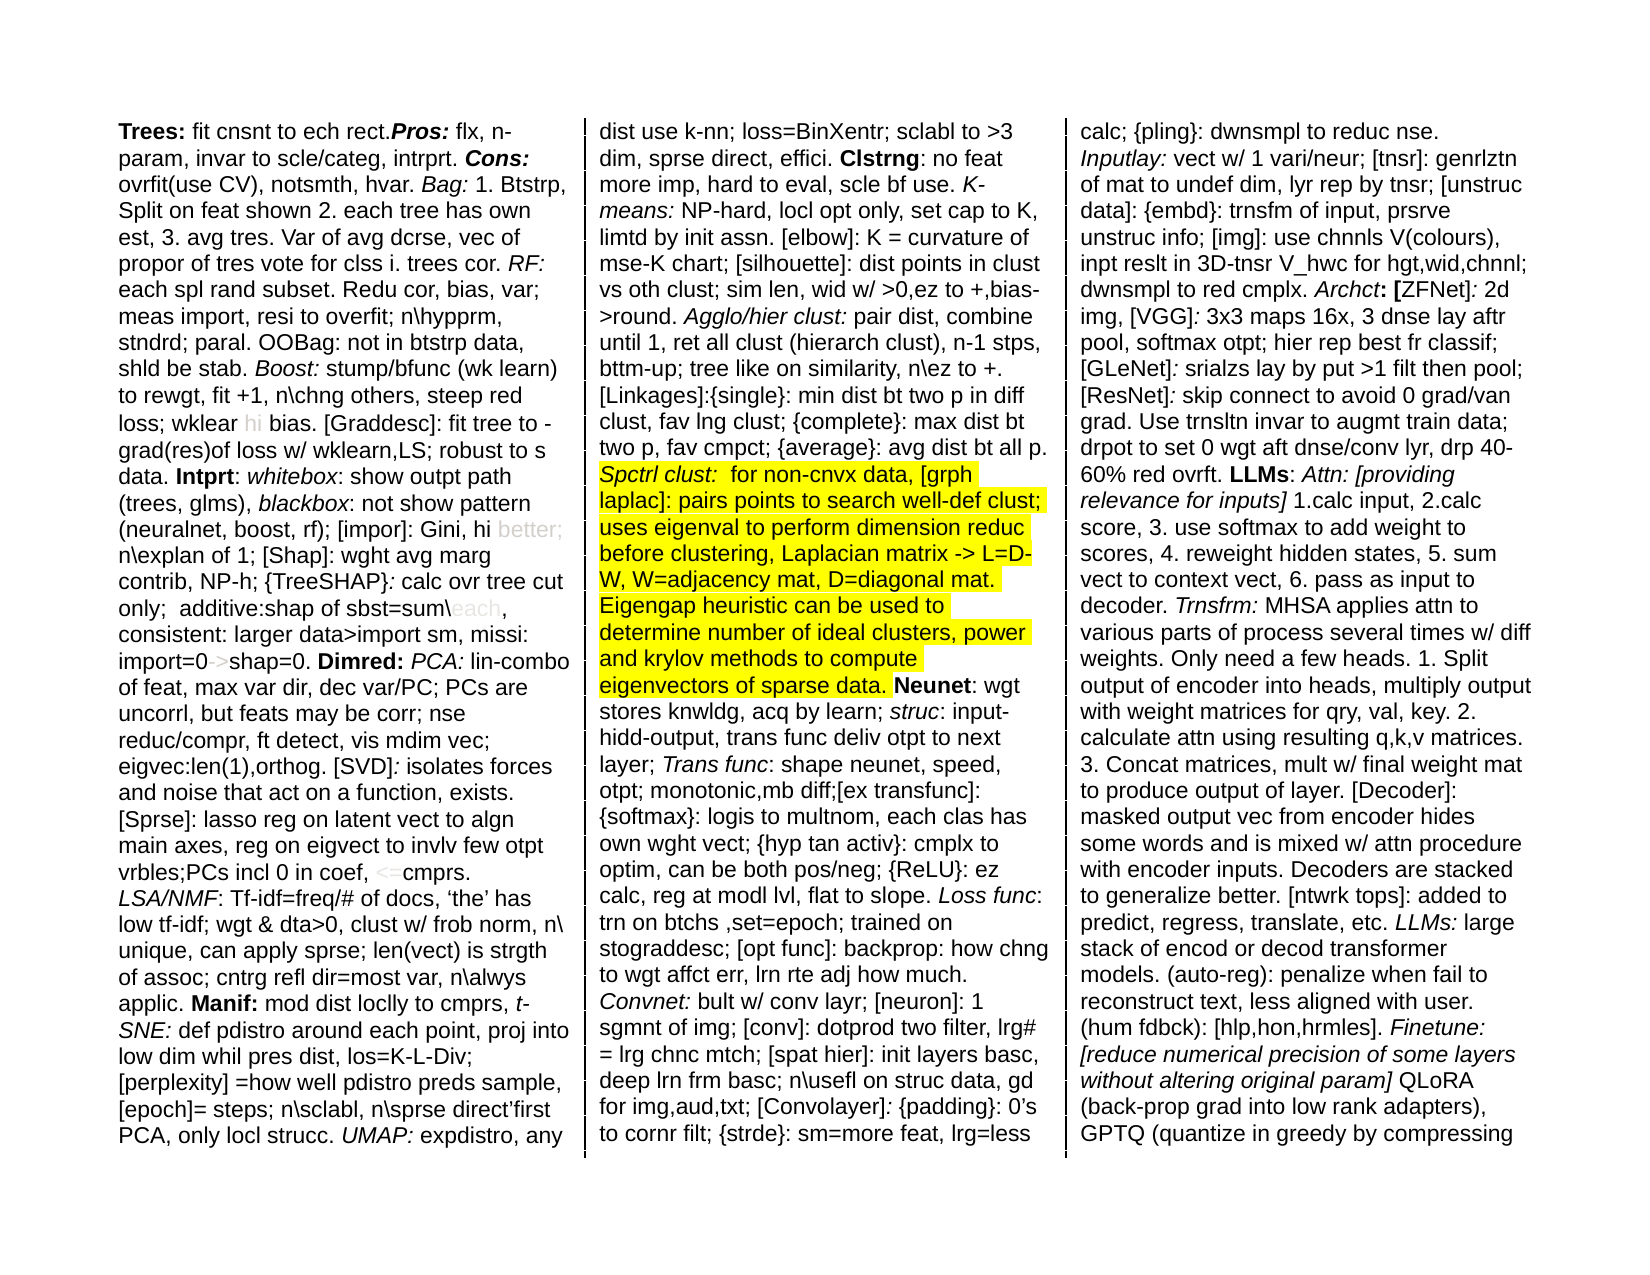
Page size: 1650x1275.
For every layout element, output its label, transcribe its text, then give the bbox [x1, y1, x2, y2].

text dist use k-nn; loss=BinXentr; sclabl to >3 dim, sprse direct, effici. Clstrng: no feat more imp, hard to eval, scle bf use. K-means: NP-hard, locl opt only, set cap to K, limtd by init assn. [elbow]: K = curvature of mse-K chart; [silhouette]: dist points in clust vs oth clust; sim len, wid w/ >0,ez to +,bias->round. Agglo/hier clust: pair dist, combine until 1, ret all clust (hierarch clust), n-1 stps, bttm-up; tree like on similarity, n\ez to +. [Linkages]:{single}: min dist bt two p in diff clust, fav lng clust; {complete}: max dist bt two p, fav cmpct; {average}: avg dist bt all p. Spctrl clust: for non-cnvx data, [grph laplac]: pairs points to search well-def clust; uses eigenval to perform dimension reduc before clustering, Laplacian matrix -> L=D-W, W=adjacency mat, D=diagonal mat. Eigengap heuristic can be used to determine number of ideal clusters, power and krylov methods to compute eigenvectors of sparse data. Neunet: wgt stores knwldg, acq by learn; struc: input-hidd-output, trans func deliv otpt to next layer; Trans func: shape neunet, speed, otpt; monotonic,mb diff;[ex transfunc]: {softmax}: logis to multnom, each clas has own wght vect; {hyp tan activ}: cmplx to optim, can be both pos/neg; {ReLU}: ez calc, reg at modl lvl, flat to slope. Loss func: trn on btchs ,set=epoch; trained on stograddesc; [opt func]: backprop: how chng to wgt affct err, lrn rte adj how much. Convnet: bult w/ conv layr; [neuron]: 1 sgmnt of img; [conv]: dotprod two filter, lrg# = lrg chnc mtch; [spat hier]: init layers basc, deep lrn frm basc; n\usefl on struc data, gd for img,aud,txt; [Convolayer]: {padding}: 0’s to cornr filt; {strde}: sm=more feat, lrg=less [599, 118, 1051, 1146]
text calc; {pling}: dwnsmpl to reduc nse. Inputlay: vect w/ 1 vari/neur; [tnsr]: genrlztn of mat to undef dim, lyr rep by tnsr; [unstruc data]: {embd}: trnsfm of input, prsrve unstruc info; [img]: use chnnls V(colours), inpt reslt in 3D-tnsr V_hwc for hgt,wid,chnnl; dwnsmpl to red cmplx. Archct: [ZFNet]: 2d img, [VGG]: 3x3 maps 16x, 3 dnse lay aftr pool, softmax otpt; hier rep best fr classif; [GLeNet]: srialzs lay by put >1 filt then pool; [ResNet]: skip connect to avoid 0 grad/van grad. Use trnsltn invar to augmt train data; drpot to set 0 wgt aft dnse/conv lyr, drp 40-60% red ovrft. LLMs: Attn: [providing relevance for inputs] 1.calc input, 2.calc score, 3. use softmax to add weight to scores, 4. reweight hidden states, 5. sum vect to context vect, 6. pass as input to decoder. Trnsfrm: MHSA applies attn to various parts of process several times w/ diff weights. Only need a few heads. 1. Split output of encoder into heads, multiply output with weight matrices for qry, val, key. 2. calculate attn using resulting q,k,v matrices. 3. Concat matrices, mult w/ final weight mat to produce output of layer. [Decoder]: masked output vec from encoder hides some words and is mixed w/ attn procedure with encoder inputs. Decoders are stacked to generalize better. [ntwrk tops]: added to predict, regress, translate, etc. LLMs: large stack of encod or decod transformer models. (auto-reg): penalize when fail to reconstruct text, less aligned with user. (hum fdbck): [hlp,hon,hrmles]. Finetune: [reduce numerical precision of some layers without altering original param] QLoRA (back-prop grad into low rank adapters), GPTQ (quantize in greedy by compressing [1080, 118, 1532, 1146]
text Trees: fit cnsnt to ech rect.Pros: flx, n-param, invar to scle/categ, intrprt. Cons: ovrfit(use CV), notsmth, hvar. Bag: 1. Btstrp, Split on feat shown 2. each tree has own est, 3. avg tres. Var of avg dcrse, vec of propor of tres vote for clss i. trees cor. RF: each spl rand subset. Redu cor, bias, var; meas import, resi to overfit; n\hypprm, stndrd; paral. OOBag: not in btstrp data, shld be stab. Boost: stump/bfunc (wk learn) to rewgt, fit +1, n\chng others, steep red loss; wklear hi bias. [Graddesc]: fit tree to -grad(res)of loss w/ wklearn,LS; robust to s data. Intprt: whitebox: show outpt path (trees, glms), blackbox: not show pattern (neuralnet, boost, rf); [impor]: Gini, hi better; n\explan of 1; [Shap]: wght avg marg contrib, NP-h; {TreeSHAP}: calc ovr tree cut only; additive:shap of sbst=sum\each, consistent: larger data>import sm, missi: import=0->shap=0. Dimred: PCA: lin-combo of feat, max var dir, dec var/PC; PCs are uncorrl, but feats may be corr; nse reduc/compr, ft detect, vis mdim vec; eigvec:len(1),orthog. [SVD]: isolates forces and noise that act on a function, exists. [Sprse]: lasso reg on latent vect to algn main axes, reg on eigvect to invlv few otpt vrbles;PCs incl 0 in coef, <=cmprs. LSA/NMF: Tf-idf=freq/# of docs, ‘the’ has low tf-idf; wgt & dta>0, clust w/ frob norm, n\unique, can apply sprse; len(vect) is strgth of assoc; cntrg refl dir=most var, n\alwys applic. Manif: mod dist loclly to cmprs, t-SNE: def pdistro around each point, proj into low dim whil pres dist, los=K-L-Div; [perplexity] =how well pdistro preds sample, [epoch]= steps; n\sclabl, n\sprse direct’first PCA, only locl strucc. UMAP: expdistro, any [118, 118, 570, 1148]
